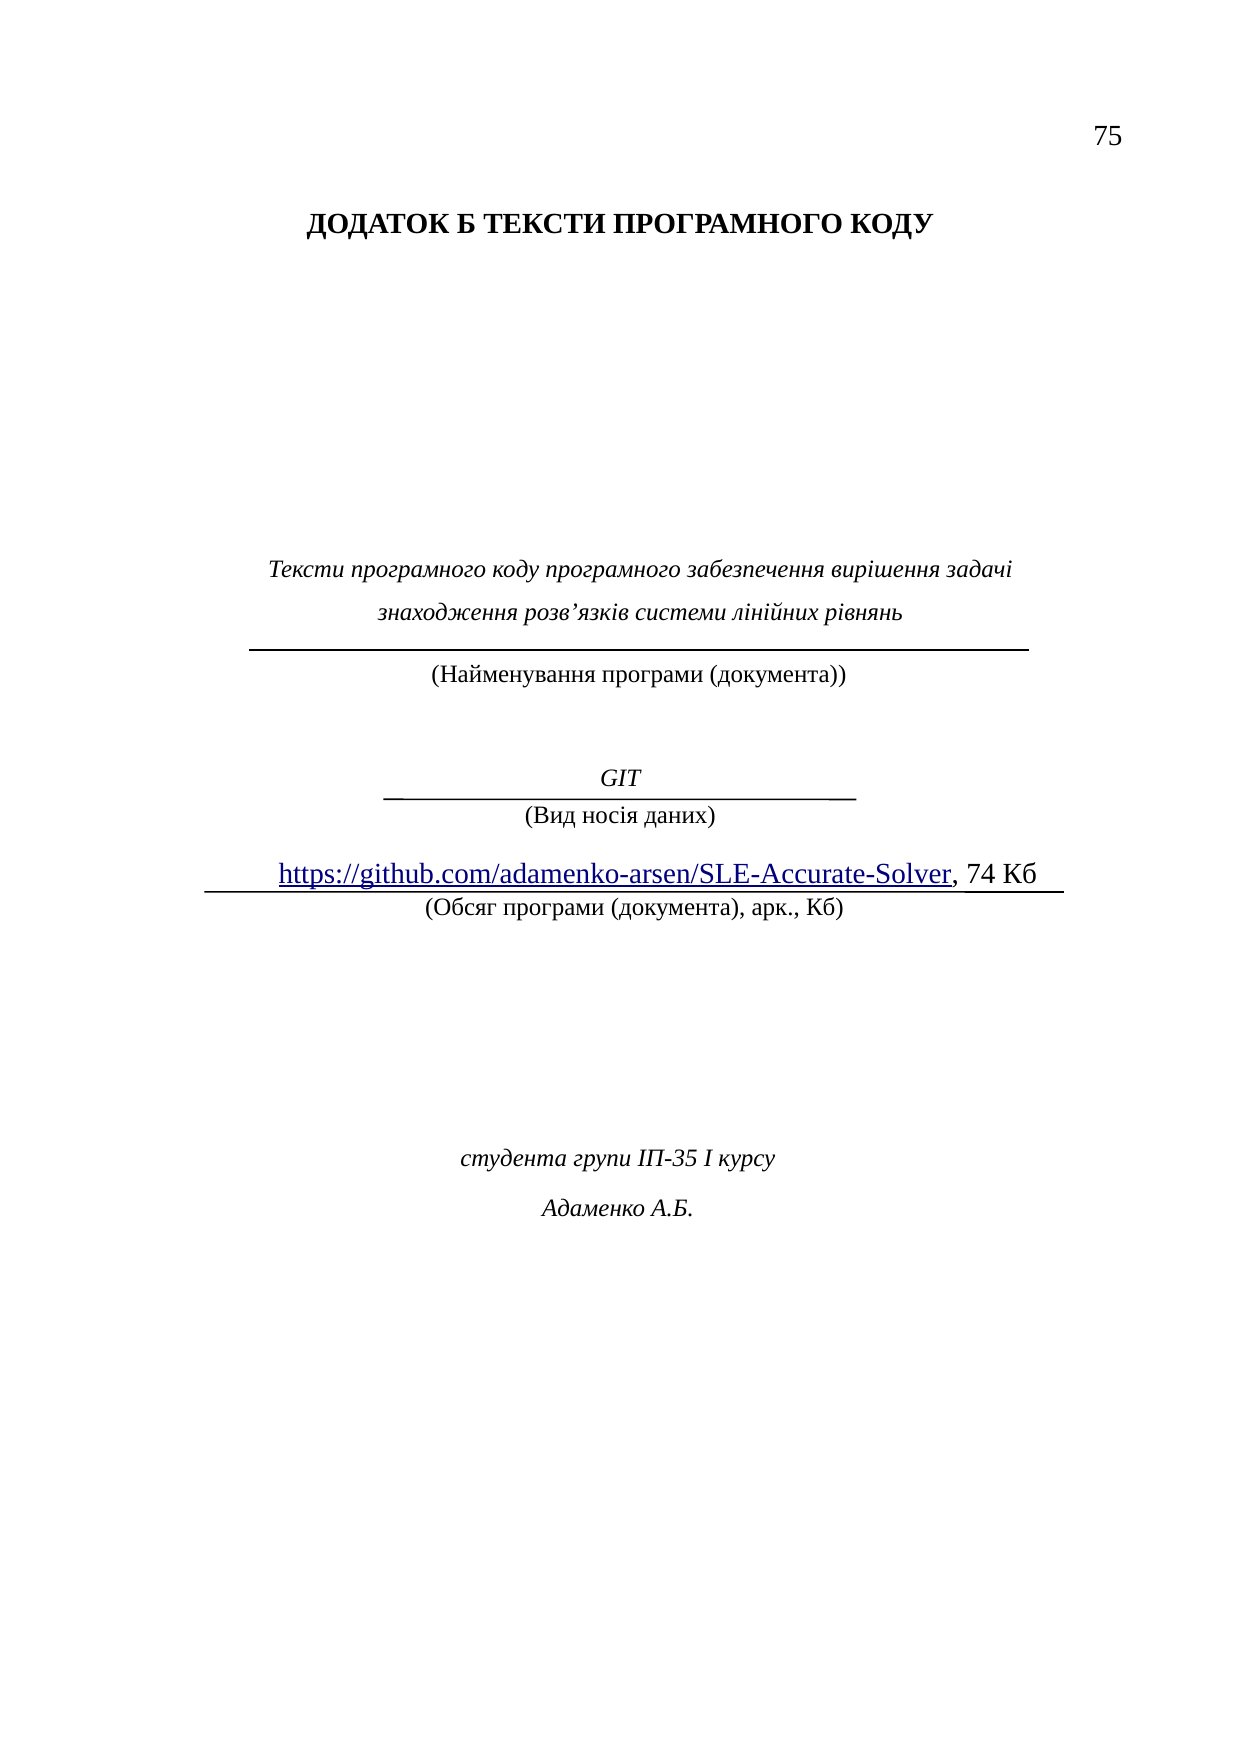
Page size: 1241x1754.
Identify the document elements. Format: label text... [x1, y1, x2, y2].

text https://github.com/adamenko-arsen/SLE-Accurate-Solver, 74 Кб [278, 856, 1064, 889]
text (Обсяг програми (документа), арк., Кб) [206, 892, 1063, 921]
text Адаменко А.Б. [383, 1193, 853, 1221]
text студента групи ІП-35 І курсу [383, 1143, 853, 1172]
text (Вид носія даних) [384, 800, 856, 829]
subtitle Додаток Б Тексти програмного коду [118, 207, 1122, 240]
text Тексти програмного коду програмного забезпечення вирішення задачі знаходження розв’язків системи лінійних рівнянь [251, 554, 1030, 626]
text (Найменування програми (документа)) [251, 659, 1027, 688]
text GIT [383, 764, 856, 792]
